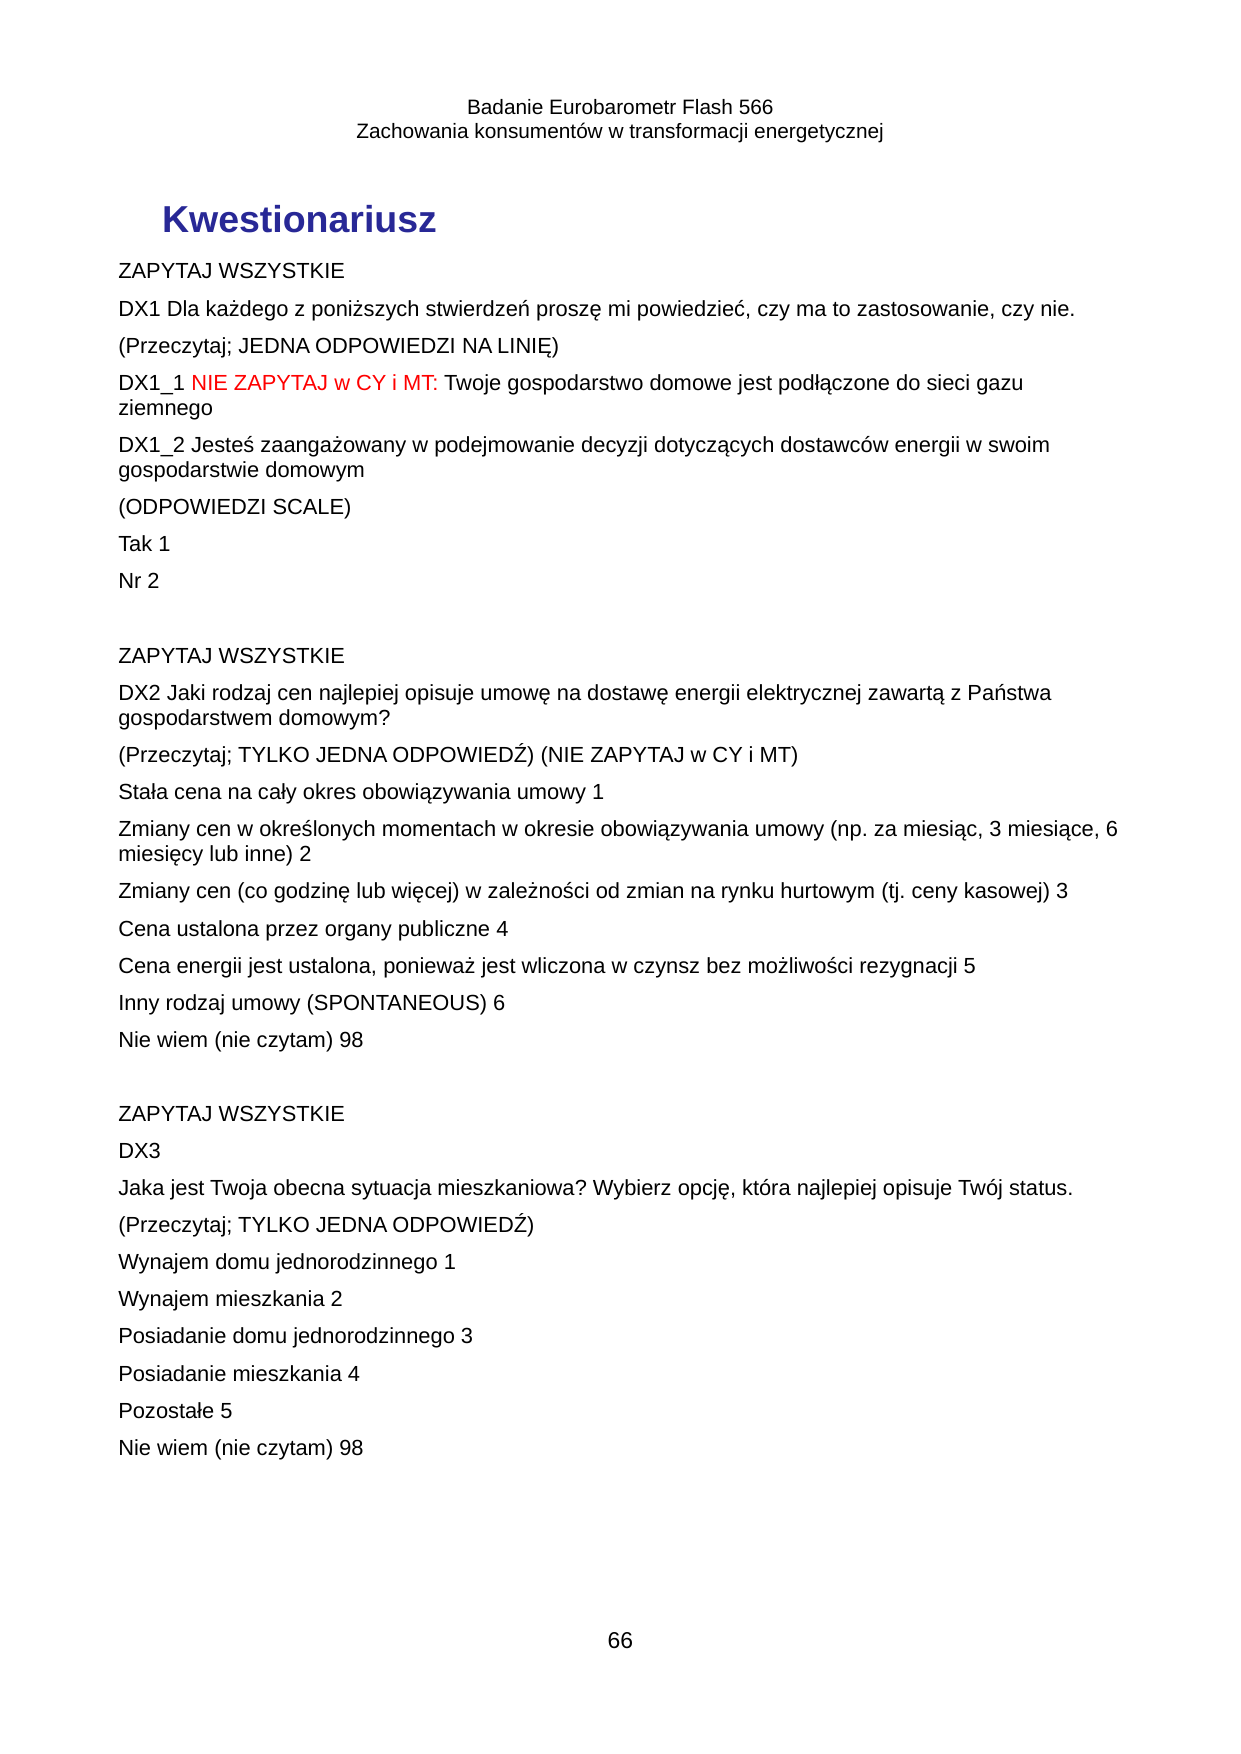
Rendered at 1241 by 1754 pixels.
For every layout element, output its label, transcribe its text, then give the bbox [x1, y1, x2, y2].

text Posiadanie mieszkania 4 [118, 1361, 1122, 1386]
text Tak 1 [118, 531, 1122, 557]
text Jaka jest Twoja obecna sytuacja mieszkaniowa? Wybierz opcję, która najlepiej opisuje Twój status. [118, 1175, 1122, 1200]
text Cena energii jest ustalona, ponieważ jest wliczona w czynsz bez możliwości rezygnacji 5 [118, 953, 1122, 978]
text Stała cena na cały okres obowiązywania umowy 1 [118, 779, 1122, 804]
subtitle Kwestionariusz [118, 197, 1122, 240]
text DX1 Dla każdego z poniższych stwierdzeń proszę mi powiedzieć, czy ma to zastosowanie, czy nie. [118, 296, 1122, 321]
text Pozostałe 5 [118, 1398, 1122, 1423]
text ZAPYTAJ WSZYSTKIE [118, 643, 1122, 668]
text (Przeczytaj; JEDNA ODPOWIEDZI NA LINIĘ) [118, 333, 1122, 358]
text ZAPYTAJ WSZYSTKIE [118, 1101, 1122, 1126]
text Posiadanie domu jednorodzinnego 3 [118, 1323, 1122, 1349]
text Wynajem mieszkania 2 [118, 1286, 1122, 1312]
text DX1_1 NIE ZAPYTAJ w CY i MT: Twoje gospodarstwo domowe jest podłączone do sieci gazu ziemnego [118, 370, 1122, 420]
text Cena ustalona przez organy publiczne 4 [118, 916, 1122, 941]
text Zmiany cen w określonych momentach w okresie obowiązywania umowy (np. za miesiąc, 3 miesiące, 6 miesięcy lub inne) 2 [118, 816, 1122, 867]
text Zmiany cen (co godzinę lub więcej) w zależności od zmian na rynku hurtowym (tj. ceny kasowej) 3 [118, 878, 1122, 904]
text Nie wiem (nie czytam) 98 [118, 1435, 1122, 1460]
text (ODPOWIEDZI SCALE) [118, 494, 1122, 519]
text DX2 Jaki rodzaj cen najlepiej opisuje umowę na dostawę energii elektrycznej zawartą z Państwa gospodarstwem domowym? [118, 680, 1122, 730]
text Inny rodzaj umowy (SPONTANEOUS) 6 [118, 990, 1122, 1015]
text (Przeczytaj; TYLKO JEDNA ODPOWIEDŹ) [118, 1212, 1122, 1237]
text Wynajem domu jednorodzinnego 1 [118, 1249, 1122, 1274]
text Nie wiem (nie czytam) 98 [118, 1027, 1122, 1052]
text Nr 2 [118, 568, 1122, 594]
text DX3 [118, 1138, 1122, 1163]
text ZAPYTAJ WSZYSTKIE [118, 258, 1122, 284]
text (Przeczytaj; TYLKO JEDNA ODPOWIEDŹ) (NIE ZAPYTAJ w CY i MT) [118, 742, 1122, 767]
text DX1_2 Jesteś zaangażowany w podejmowanie decyzji dotyczących dostawców energii w swoim gospodarstwie domowym [118, 432, 1122, 482]
